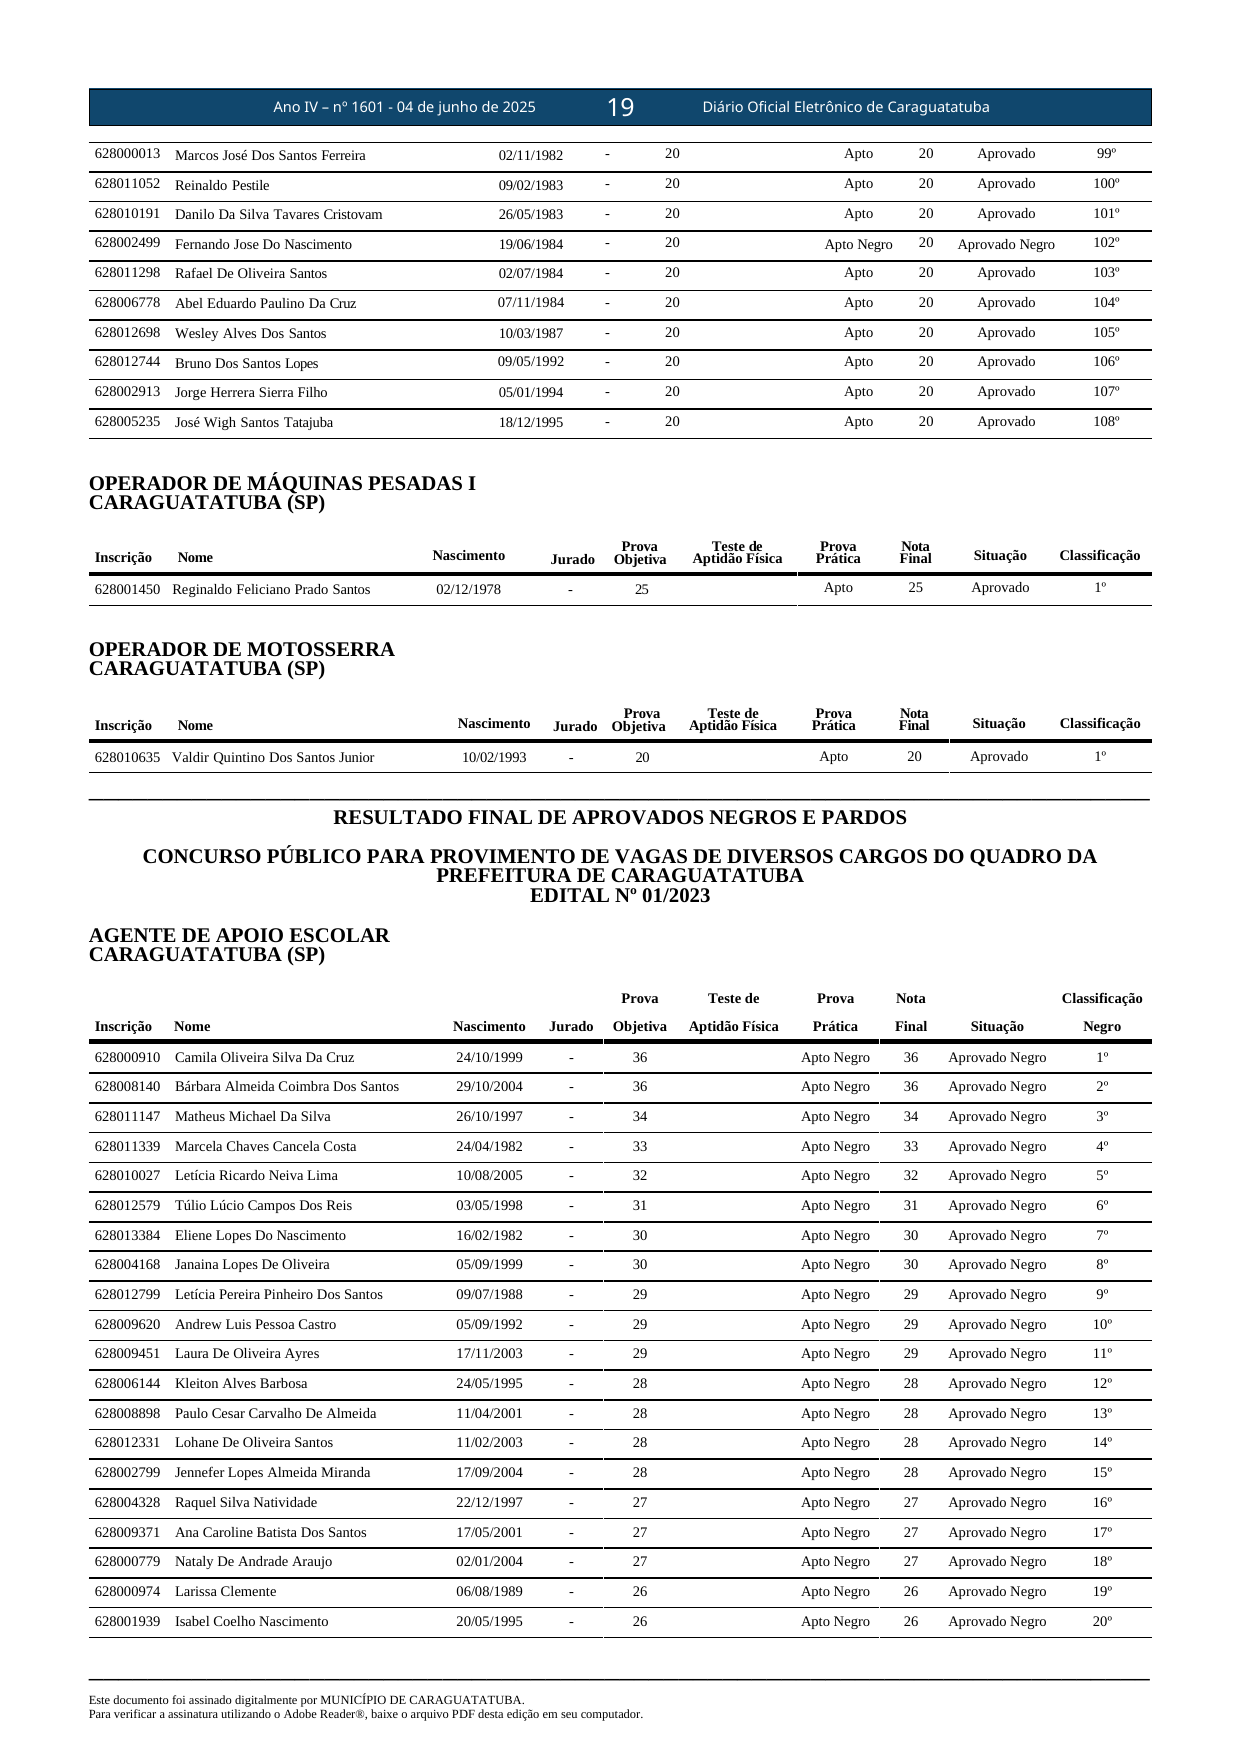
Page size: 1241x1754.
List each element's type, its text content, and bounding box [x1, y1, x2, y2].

table_cell 628002799 [89, 1460, 169, 1488]
table_header Nota [880, 986, 942, 1014]
text OPERADOR DE MÁQUINAS PESADAS I [88, 474, 1152, 494]
table_cell - [539, 1074, 603, 1102]
table_header Prova Jurado Objetiva [540, 534, 677, 572]
table_cell 29/10/2004 [440, 1074, 539, 1102]
table_cell 20 [638, 143, 706, 171]
table_header Prova Jurado Objetiva [541, 700, 678, 739]
table_cell 29 [604, 1341, 676, 1369]
table_cell 29 [880, 1311, 942, 1340]
table_cell Aprovado Negro [942, 1401, 1053, 1429]
table_cell Apto [817, 202, 900, 230]
table_cell Aprovado [951, 173, 1061, 201]
table_cell 628013384 [89, 1223, 169, 1250]
table_cell 20 [638, 232, 706, 260]
table_cell 2º [1053, 1074, 1152, 1102]
table_cell Matheus Michael Da Silva [169, 1104, 440, 1132]
table_cell 28 [604, 1430, 676, 1458]
table_cell 20 [638, 291, 706, 319]
table_cell [706, 351, 817, 379]
table_header Nascimento [397, 534, 540, 572]
table_cell - [576, 321, 638, 349]
table_cell 628006144 [89, 1371, 169, 1399]
table_cell Laura De Oliveira Ayres [169, 1341, 440, 1369]
table_cell Aprovado Negro [942, 1133, 1053, 1162]
table_cell José Wigh Santos Tatajuba [169, 410, 485, 438]
table_cell Apto Negro [791, 1163, 879, 1191]
table_cell [706, 232, 817, 260]
table_cell Marcos José Dos Santos Ferreira [169, 143, 485, 171]
table_cell 11/02/2003 [440, 1430, 539, 1458]
table_cell Jennefer Lopes Almeida Miranda [169, 1460, 440, 1488]
table_cell 16/02/1982 [440, 1223, 539, 1250]
table_cell 20 [638, 202, 706, 230]
table_cell - [539, 1401, 603, 1429]
table_cell Apto Negro [791, 1252, 879, 1280]
table_cell 31 [604, 1193, 676, 1221]
table_cell Ana Caroline Batista Dos Santos [169, 1519, 440, 1547]
table_cell Objetiva [604, 1014, 676, 1039]
table_cell 05/09/1992 [440, 1311, 539, 1340]
table_cell Aprovado Negro [942, 1519, 1053, 1547]
table_cell 20º [1053, 1608, 1152, 1637]
table_cell Negro [1053, 1014, 1152, 1039]
table_cell [676, 1133, 791, 1162]
table_cell [676, 1608, 791, 1637]
table_cell 20 [879, 743, 949, 772]
table_cell 29 [880, 1341, 942, 1369]
table_cell - [576, 173, 638, 201]
table_cell Aprovado Negro [942, 1044, 1053, 1072]
table_cell [676, 1311, 791, 1340]
table_cell Aprovado Negro [942, 1074, 1053, 1102]
table_cell [676, 1519, 791, 1547]
table_cell 27 [880, 1519, 942, 1547]
table_cell 104º [1061, 291, 1152, 319]
table_cell Apto Negro [791, 1519, 879, 1547]
table_cell 628011298 [89, 262, 169, 290]
table_cell Apto Negro [791, 1608, 879, 1637]
table_header Prova [791, 986, 879, 1014]
table_cell 628006778 [89, 291, 169, 319]
table_cell 30 [880, 1223, 942, 1250]
table_cell 05/09/1999 [440, 1252, 539, 1280]
table_cell 628012698 [89, 321, 169, 349]
table_cell Apto [817, 321, 900, 349]
table_cell Apto Negro [791, 1282, 879, 1310]
table_cell [678, 743, 788, 772]
table_cell 27 [604, 1490, 676, 1518]
table_cell Marcela Chaves Cancela Costa [169, 1133, 440, 1162]
table_cell Túlio Lúcio Campos Dos Reis [169, 1193, 440, 1221]
table_cell Jorge Herrera Sierra Filho [169, 380, 485, 408]
table_cell Aprovado Negro [942, 1193, 1053, 1221]
table_cell 30 [880, 1252, 942, 1280]
table_cell Apto Negro [791, 1490, 879, 1518]
table_cell - [539, 1579, 603, 1607]
table_cell Aprovado Negro [942, 1371, 1053, 1399]
table_cell 628012799 [89, 1282, 169, 1310]
table_cell Apto Negro [791, 1430, 879, 1458]
table_header Prova [604, 986, 676, 1014]
table_cell 10/08/2005 [440, 1163, 539, 1191]
table_cell Aprovado [951, 143, 1061, 171]
table_cell Aprovado Negro [942, 1104, 1053, 1132]
table_cell Lohane De Oliveira Santos [169, 1430, 440, 1458]
table_cell 02/11/1982 [485, 143, 576, 171]
table_cell 24/05/1995 [440, 1371, 539, 1399]
table_cell Reinaldo Pestile [169, 173, 485, 201]
table_header Inscrição Nome [89, 700, 448, 739]
table_cell Apto Negro [791, 1223, 879, 1250]
table_cell 628011339 [89, 1133, 169, 1162]
table_cell 27 [880, 1490, 942, 1518]
text CONCURSO PÚBLICO PARA PROVIMENTO DE VAGAS DE DIVERSOS CARGOS DO QUADRO DA PREFEITURA DE CARAGUATATUBA [88, 848, 1152, 887]
table_cell 20 [638, 321, 706, 349]
table_cell 20 [900, 202, 951, 230]
table_cell 628009371 [89, 1519, 169, 1547]
table_cell 18º [1053, 1549, 1152, 1577]
text RESULTADO FINAL DE APROVADOS NEGROS E PARDOS [88, 809, 1152, 828]
table_cell Nascimento [440, 1014, 539, 1039]
table_cell [676, 1579, 791, 1607]
table_cell 1º [1048, 576, 1152, 605]
table_cell Nataly De Andrade Araujo [169, 1549, 440, 1577]
table_cell 20 [900, 143, 951, 171]
table_header Prova Prática [798, 534, 879, 572]
table_cell 20 [900, 410, 951, 438]
table_cell 628012331 [89, 1430, 169, 1458]
table_cell 628002499 [89, 232, 169, 260]
table_cell 3º [1053, 1104, 1152, 1132]
table_cell Rafael De Oliveira Santos [169, 262, 485, 290]
table_cell 628000910 [89, 1044, 169, 1072]
table_cell 628000013 [89, 143, 169, 171]
table_cell 628001939 [89, 1608, 169, 1637]
table_cell 628004328 [89, 1490, 169, 1518]
table_cell 20 [900, 173, 951, 201]
table_cell Raquel Silva Natividade [169, 1490, 440, 1518]
table_cell Janaina Lopes De Oliveira [169, 1252, 440, 1280]
table_cell 20 [900, 291, 951, 319]
table_cell 30 [604, 1252, 676, 1280]
table_cell 7º [1053, 1223, 1152, 1250]
table_cell 17º [1053, 1519, 1152, 1547]
table_cell 628009620 [89, 1311, 169, 1340]
table_cell Inscrição Nome [89, 1014, 440, 1039]
table_cell [706, 173, 817, 201]
table_cell Wesley Alves Dos Santos [169, 321, 485, 349]
table_cell Andrew Luis Pessoa Castro [169, 1311, 440, 1340]
table_cell 20 [638, 351, 706, 379]
table_cell Apto Negro [791, 1074, 879, 1102]
table_cell 26 [880, 1579, 942, 1607]
text CARAGUATATUBA (SP) [88, 494, 1152, 513]
table_header Inscrição Nome [89, 534, 397, 572]
table_cell - [539, 1311, 603, 1340]
table_cell Isabel Coelho Nascimento [169, 1608, 440, 1637]
table_cell [676, 1193, 791, 1221]
table_cell 99º [1061, 143, 1152, 171]
table_header Teste de [676, 986, 791, 1014]
table_cell Aprovado [951, 291, 1061, 319]
table_cell - 25 [540, 576, 677, 605]
table_cell 20 [900, 321, 951, 349]
table_cell Bárbara Almeida Coimbra Dos Santos [169, 1074, 440, 1102]
table_header Classificação [1048, 700, 1152, 739]
table_cell 628009451 [89, 1341, 169, 1369]
table_cell 20 [638, 410, 706, 438]
table_header Nascimento [448, 700, 541, 739]
table_cell - [539, 1371, 603, 1399]
table_cell Danilo Da Silva Tavares Cristovam [169, 202, 485, 230]
table_cell 105º [1061, 321, 1152, 349]
table_header [89, 986, 603, 1014]
table_cell - [539, 1163, 603, 1191]
table_cell 17/09/2004 [440, 1460, 539, 1488]
table_cell 11/04/2001 [440, 1401, 539, 1429]
table_cell 9º [1053, 1282, 1152, 1310]
table_cell Apto [817, 262, 900, 290]
table_cell 15º [1053, 1460, 1152, 1488]
text EDITAL Nº 01/2023 [88, 887, 1152, 906]
table_cell 6º [1053, 1193, 1152, 1221]
text CARAGUATATUBA (SP) [88, 946, 1152, 965]
table_cell 17/05/2001 [440, 1519, 539, 1547]
table_cell Situação [942, 1014, 1053, 1039]
table_header Situação [950, 700, 1048, 739]
table_cell 30 [604, 1223, 676, 1250]
table_cell Kleiton Alves Barbosa [169, 1371, 440, 1399]
table_cell Apto Negro [791, 1133, 879, 1162]
table_cell 26/05/1983 [485, 202, 576, 230]
table_cell 28 [880, 1401, 942, 1429]
table_cell 03/05/1998 [440, 1193, 539, 1221]
table_cell Final [880, 1014, 942, 1039]
table_cell [706, 262, 817, 290]
table_cell 36 [604, 1044, 676, 1072]
table_cell 28 [604, 1401, 676, 1429]
table_cell 628000974 [89, 1579, 169, 1607]
table_cell Apto Negro [817, 232, 900, 260]
table_cell [677, 576, 797, 605]
table_cell 26/10/1997 [440, 1104, 539, 1132]
table_cell Aptidão Física [676, 1014, 791, 1039]
table_cell 26 [604, 1579, 676, 1607]
table_cell 20 [638, 173, 706, 201]
table_header Teste de Aptidão Física [678, 700, 788, 739]
table_cell [706, 291, 817, 319]
table_cell - [539, 1430, 603, 1458]
table_cell [676, 1371, 791, 1399]
table_cell [706, 143, 817, 171]
table_cell 27 [880, 1549, 942, 1577]
table_cell [706, 410, 817, 438]
table_cell Apto Negro [791, 1044, 879, 1072]
table_cell [676, 1223, 791, 1250]
table_cell Aprovado Negro [942, 1549, 1053, 1577]
table_cell 11º [1053, 1341, 1152, 1369]
table_header [942, 986, 1053, 1014]
table_cell 628005235 [89, 410, 169, 438]
table_cell - [576, 351, 638, 379]
table_cell [706, 202, 817, 230]
table_cell 628004168 [89, 1252, 169, 1280]
table_cell 24/04/1982 [440, 1133, 539, 1162]
table_cell 20 [900, 351, 951, 379]
table_cell Aprovado [950, 743, 1048, 772]
table_cell [676, 1430, 791, 1458]
table_cell 34 [604, 1104, 676, 1132]
table_cell 26 [880, 1608, 942, 1637]
table_cell Apto [798, 576, 879, 605]
table_cell 24/10/1999 [440, 1044, 539, 1072]
table_cell Apto Negro [791, 1341, 879, 1369]
table_header Situação [952, 534, 1048, 572]
table_cell 05/01/1994 [485, 380, 576, 408]
table_cell Apto Negro [791, 1311, 879, 1340]
table_cell 36 [880, 1044, 942, 1072]
table_cell Aprovado [951, 321, 1061, 349]
table_cell 628010027 [89, 1163, 169, 1191]
table_header Classificação [1053, 986, 1152, 1014]
table_cell - [576, 262, 638, 290]
table_cell 32 [604, 1163, 676, 1191]
table_cell [676, 1074, 791, 1102]
table_cell [676, 1163, 791, 1191]
table_cell 628010191 [89, 202, 169, 230]
text CARAGUATATUBA (SP) [88, 661, 1152, 680]
table_cell 18/12/1995 [485, 410, 576, 438]
table_header Nota Final [879, 700, 949, 739]
table_cell - [576, 291, 638, 319]
table_cell 1º [1053, 1044, 1152, 1072]
table_cell 02/07/1984 [485, 262, 576, 290]
table_cell Apto Negro [791, 1401, 879, 1429]
table_cell [676, 1549, 791, 1577]
table_cell 103º [1061, 262, 1152, 290]
table_cell Aprovado [951, 202, 1061, 230]
table_cell 28 [880, 1430, 942, 1458]
table_cell - [539, 1044, 603, 1072]
table_cell Aprovado Negro [951, 232, 1061, 260]
table_cell Aprovado [951, 351, 1061, 379]
table_cell - [539, 1193, 603, 1221]
table_header Teste de Aptidão Física [677, 534, 797, 572]
table_cell 10º [1053, 1311, 1152, 1340]
table_cell 628012579 [89, 1193, 169, 1221]
table_cell Apto [817, 173, 900, 201]
table_cell 28 [880, 1460, 942, 1488]
text AGENTE DE APOIO ESCOLAR [88, 927, 1152, 946]
table_cell 108º [1061, 410, 1152, 438]
table_cell - [576, 232, 638, 260]
table_cell 20 [638, 380, 706, 408]
table_cell 33 [604, 1133, 676, 1162]
table_cell Apto [817, 380, 900, 408]
table_cell 628001450 Reginaldo Feliciano Prado Santos [89, 576, 397, 605]
table_cell 36 [880, 1074, 942, 1102]
table_cell Letícia Pereira Pinheiro Dos Santos [169, 1282, 440, 1310]
table_cell 5º [1053, 1163, 1152, 1191]
table_cell Aprovado Negro [942, 1223, 1053, 1250]
table_cell Fernando Jose Do Nascimento [169, 232, 485, 260]
table_cell 36 [604, 1074, 676, 1102]
table_cell [706, 380, 817, 408]
table_cell - [576, 380, 638, 408]
table_cell Camila Oliveira Silva Da Cruz [169, 1044, 440, 1072]
table_cell 27 [604, 1519, 676, 1547]
table_cell Aprovado Negro [942, 1579, 1053, 1607]
table_cell Jurado [539, 1014, 603, 1039]
table_cell Apto Negro [791, 1579, 879, 1607]
table_cell 25 [879, 576, 952, 605]
table_cell [676, 1282, 791, 1310]
table_cell 12º [1053, 1371, 1152, 1399]
table_cell 4º [1053, 1133, 1152, 1162]
table_cell 10/02/1993 [448, 743, 541, 772]
table_cell 13º [1053, 1401, 1152, 1429]
table_cell Apto Negro [791, 1460, 879, 1488]
table_cell 06/08/1989 [440, 1579, 539, 1607]
table_cell 17/11/2003 [440, 1341, 539, 1369]
table_cell 628011052 [89, 173, 169, 201]
table_cell 29 [880, 1282, 942, 1310]
table_cell Apto [788, 743, 879, 772]
table_cell Prática [791, 1014, 879, 1039]
table_cell 31 [880, 1193, 942, 1221]
table_cell 628012744 [89, 351, 169, 379]
table_cell Paulo Cesar Carvalho De Almeida [169, 1401, 440, 1429]
table_cell - [576, 410, 638, 438]
table_cell - [539, 1460, 603, 1488]
table_cell Aprovado Negro [942, 1460, 1053, 1488]
table_cell - [539, 1490, 603, 1518]
table_cell Aprovado Negro [942, 1311, 1053, 1340]
table_cell 20/05/1995 [440, 1608, 539, 1637]
table_cell 28 [604, 1371, 676, 1399]
table_cell - [539, 1519, 603, 1547]
table_cell Apto [817, 143, 900, 171]
table_cell 14º [1053, 1430, 1152, 1458]
table_cell Abel Eduardo Paulino Da Cruz [169, 291, 485, 319]
table_cell 106º [1061, 351, 1152, 379]
table_cell 27 [604, 1549, 676, 1577]
table_cell 29 [604, 1311, 676, 1340]
table_cell 09/02/1983 [485, 173, 576, 201]
table_header Classificação [1048, 534, 1152, 572]
table_cell - 20 [541, 743, 678, 772]
table_cell Aprovado Negro [942, 1252, 1053, 1280]
table_cell 07/11/1984 [485, 291, 576, 319]
table_cell Apto Negro [791, 1549, 879, 1577]
table_cell - [539, 1252, 603, 1280]
table_cell - [539, 1608, 603, 1637]
table_cell Aprovado Negro [942, 1608, 1053, 1637]
table_cell [676, 1341, 791, 1369]
table_cell Apto [817, 291, 900, 319]
table_header Nota Final [879, 534, 952, 572]
table_cell Apto Negro [791, 1371, 879, 1399]
table_cell Aprovado [951, 262, 1061, 290]
table_cell 33 [880, 1133, 942, 1162]
table_cell 1º [1048, 743, 1152, 772]
table_cell - [576, 143, 638, 171]
table_cell - [539, 1133, 603, 1162]
table_cell [676, 1401, 791, 1429]
table_cell 16º [1053, 1490, 1152, 1518]
table_cell Aprovado [951, 410, 1061, 438]
table_cell 100º [1061, 173, 1152, 201]
table_cell 09/05/1992 [485, 351, 576, 379]
table_cell 101º [1061, 202, 1152, 230]
table_cell - [539, 1104, 603, 1132]
table_cell 34 [880, 1104, 942, 1132]
table_cell - [539, 1223, 603, 1250]
table_cell Larissa Clemente [169, 1579, 440, 1607]
table_cell - [539, 1341, 603, 1369]
table_cell 22/12/1997 [440, 1490, 539, 1518]
table_cell 19º [1053, 1579, 1152, 1607]
table_cell Aprovado [952, 576, 1048, 605]
table_cell 628011147 [89, 1104, 169, 1132]
table_cell Apto Negro [791, 1193, 879, 1221]
table_cell 28 [880, 1371, 942, 1399]
table_header Prova Prática [788, 700, 879, 739]
table_cell Aprovado Negro [942, 1490, 1053, 1518]
table_cell 20 [638, 262, 706, 290]
table_cell 29 [604, 1282, 676, 1310]
table_cell 10/03/1987 [485, 321, 576, 349]
table_cell Apto [817, 351, 900, 379]
table_cell - [539, 1282, 603, 1310]
table_cell 107º [1061, 380, 1152, 408]
table_cell Eliene Lopes Do Nascimento [169, 1223, 440, 1250]
table_cell 02/12/1978 [397, 576, 540, 605]
table_cell Aprovado Negro [942, 1430, 1053, 1458]
table_cell 628008898 [89, 1401, 169, 1429]
table_cell 09/07/1988 [440, 1282, 539, 1310]
text OPERADOR DE MOTOSSERRA [88, 641, 1152, 661]
table_cell Aprovado [951, 380, 1061, 408]
table_cell Apto Negro [791, 1104, 879, 1132]
table_cell Aprovado Negro [942, 1282, 1053, 1310]
table_cell [706, 321, 817, 349]
table_cell 628008140 [89, 1074, 169, 1102]
table_cell [676, 1460, 791, 1488]
text ──────────────────────────────────────────────────────────────────────── [88, 788, 1152, 809]
table_cell Aprovado Negro [942, 1341, 1053, 1369]
table_cell - [576, 202, 638, 230]
table_cell 20 [900, 232, 951, 260]
table_cell Letícia Ricardo Neiva Lima [169, 1163, 440, 1191]
table_cell 26 [604, 1608, 676, 1637]
table_cell 102º [1061, 232, 1152, 260]
table_cell Aprovado Negro [942, 1163, 1053, 1191]
table_cell 20 [900, 262, 951, 290]
table_cell 32 [880, 1163, 942, 1191]
table_cell 19/06/1984 [485, 232, 576, 260]
table_cell [676, 1044, 791, 1072]
table_cell Apto [817, 410, 900, 438]
table_cell 02/01/2004 [440, 1549, 539, 1577]
table_cell 28 [604, 1460, 676, 1488]
table_cell [676, 1104, 791, 1132]
table_cell Bruno Dos Santos Lopes [169, 351, 485, 379]
table_cell 20 [900, 380, 951, 408]
table_cell [676, 1490, 791, 1518]
table_cell - [539, 1549, 603, 1577]
table_cell [676, 1252, 791, 1280]
table_cell 628000779 [89, 1549, 169, 1577]
table_cell 628002913 [89, 380, 169, 408]
table_cell 628010635 Valdir Quintino Dos Santos Junior [89, 743, 448, 772]
table_cell 8º [1053, 1252, 1152, 1280]
